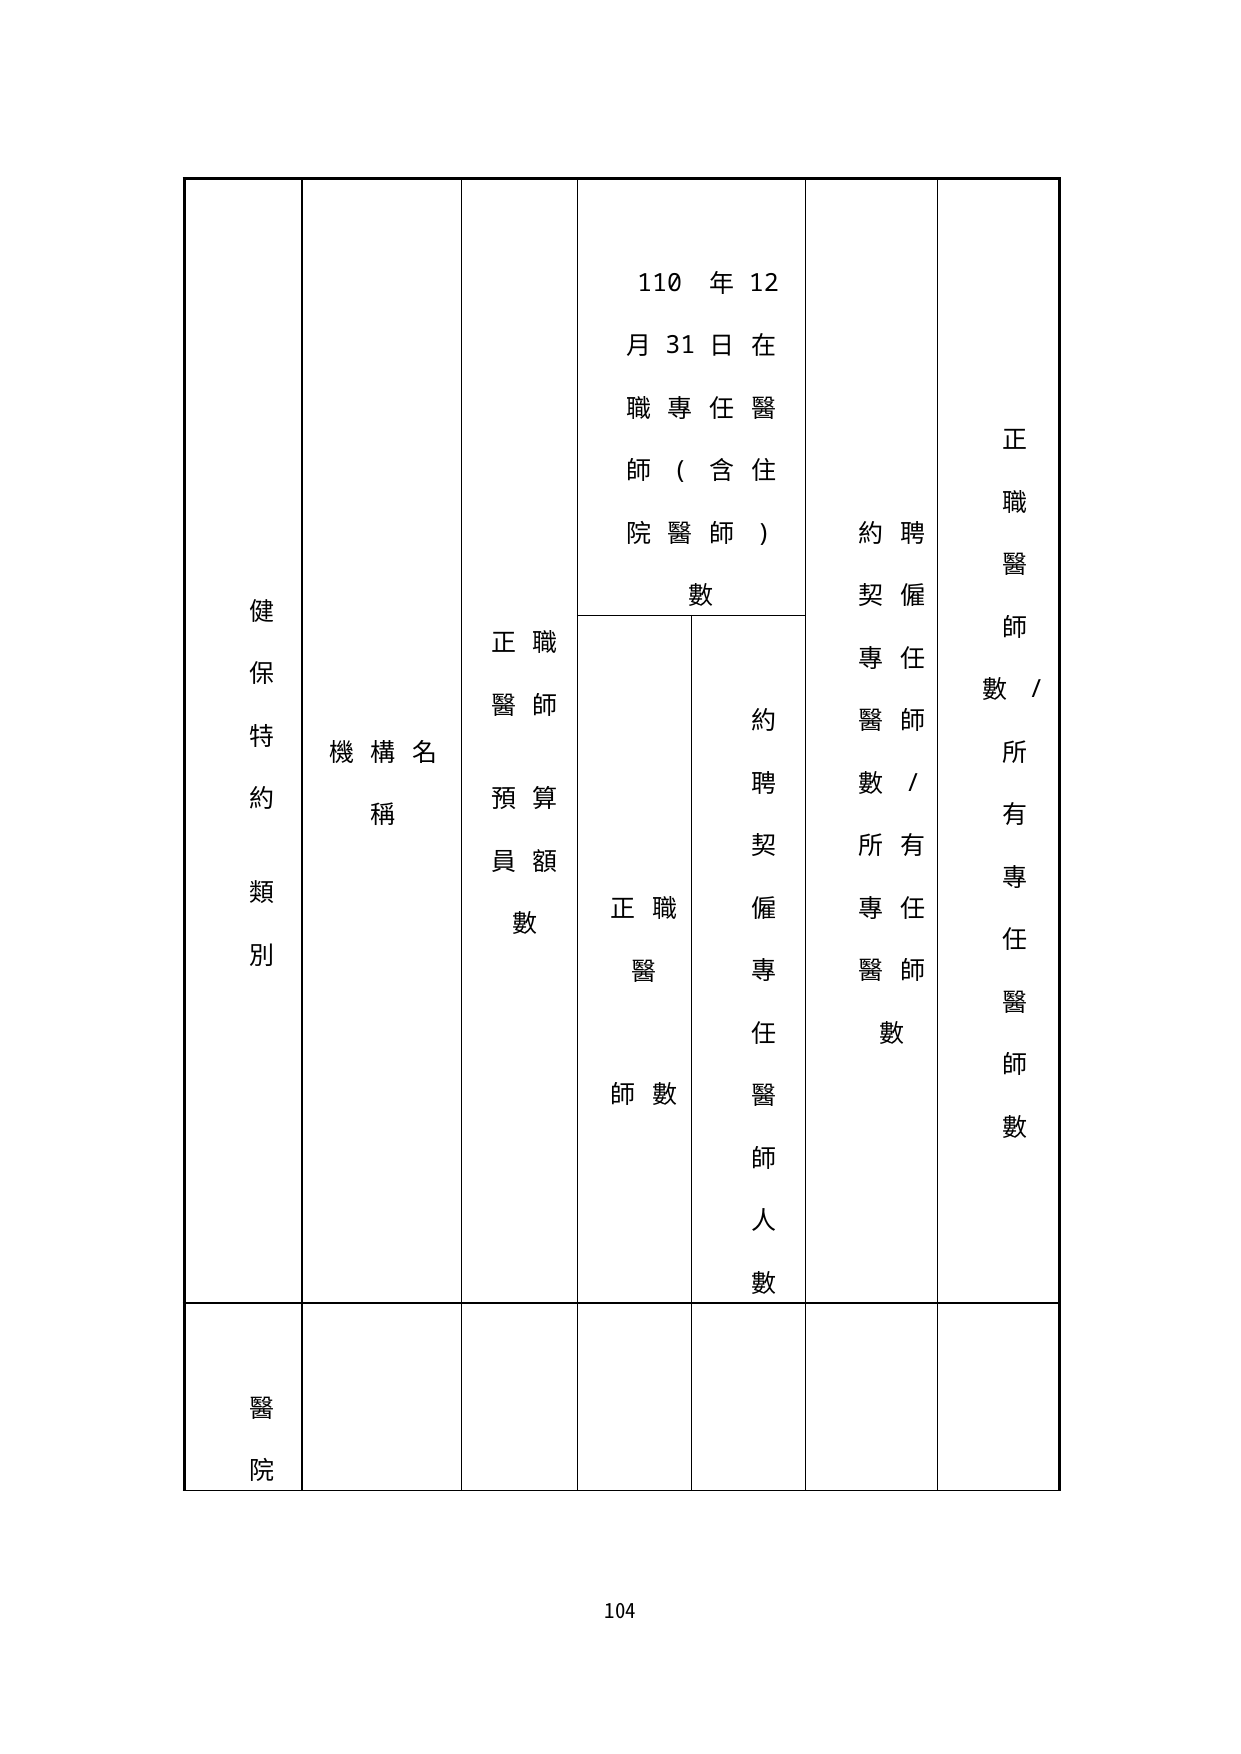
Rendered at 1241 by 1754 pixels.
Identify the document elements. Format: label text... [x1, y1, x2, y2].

table_header 機構名稱 [303, 180, 461, 1302]
table_header 健保特約 類別 [186, 180, 301, 1302]
table_header 正職醫師數/所有專任醫師數 [938, 180, 1058, 1302]
table_header 約聘契僱專任醫師數/所有專任醫師數 [806, 180, 937, 1302]
table_header 正職醫師 預算員額數 [462, 180, 577, 1302]
table_cell 約聘契僱專任醫師人數 [692, 616, 805, 1302]
table_cell 正職醫 師數 [578, 616, 691, 1302]
table_cell [938, 1304, 1058, 1490]
table_header 110年12月31日在職專任醫師(含住院醫師)數 [578, 180, 805, 615]
table_cell [462, 1304, 577, 1490]
table_cell [806, 1304, 937, 1490]
table_cell [578, 1304, 691, 1490]
table_cell [303, 1304, 461, 1490]
table_cell [692, 1304, 805, 1490]
table_cell 醫院 [186, 1304, 301, 1490]
